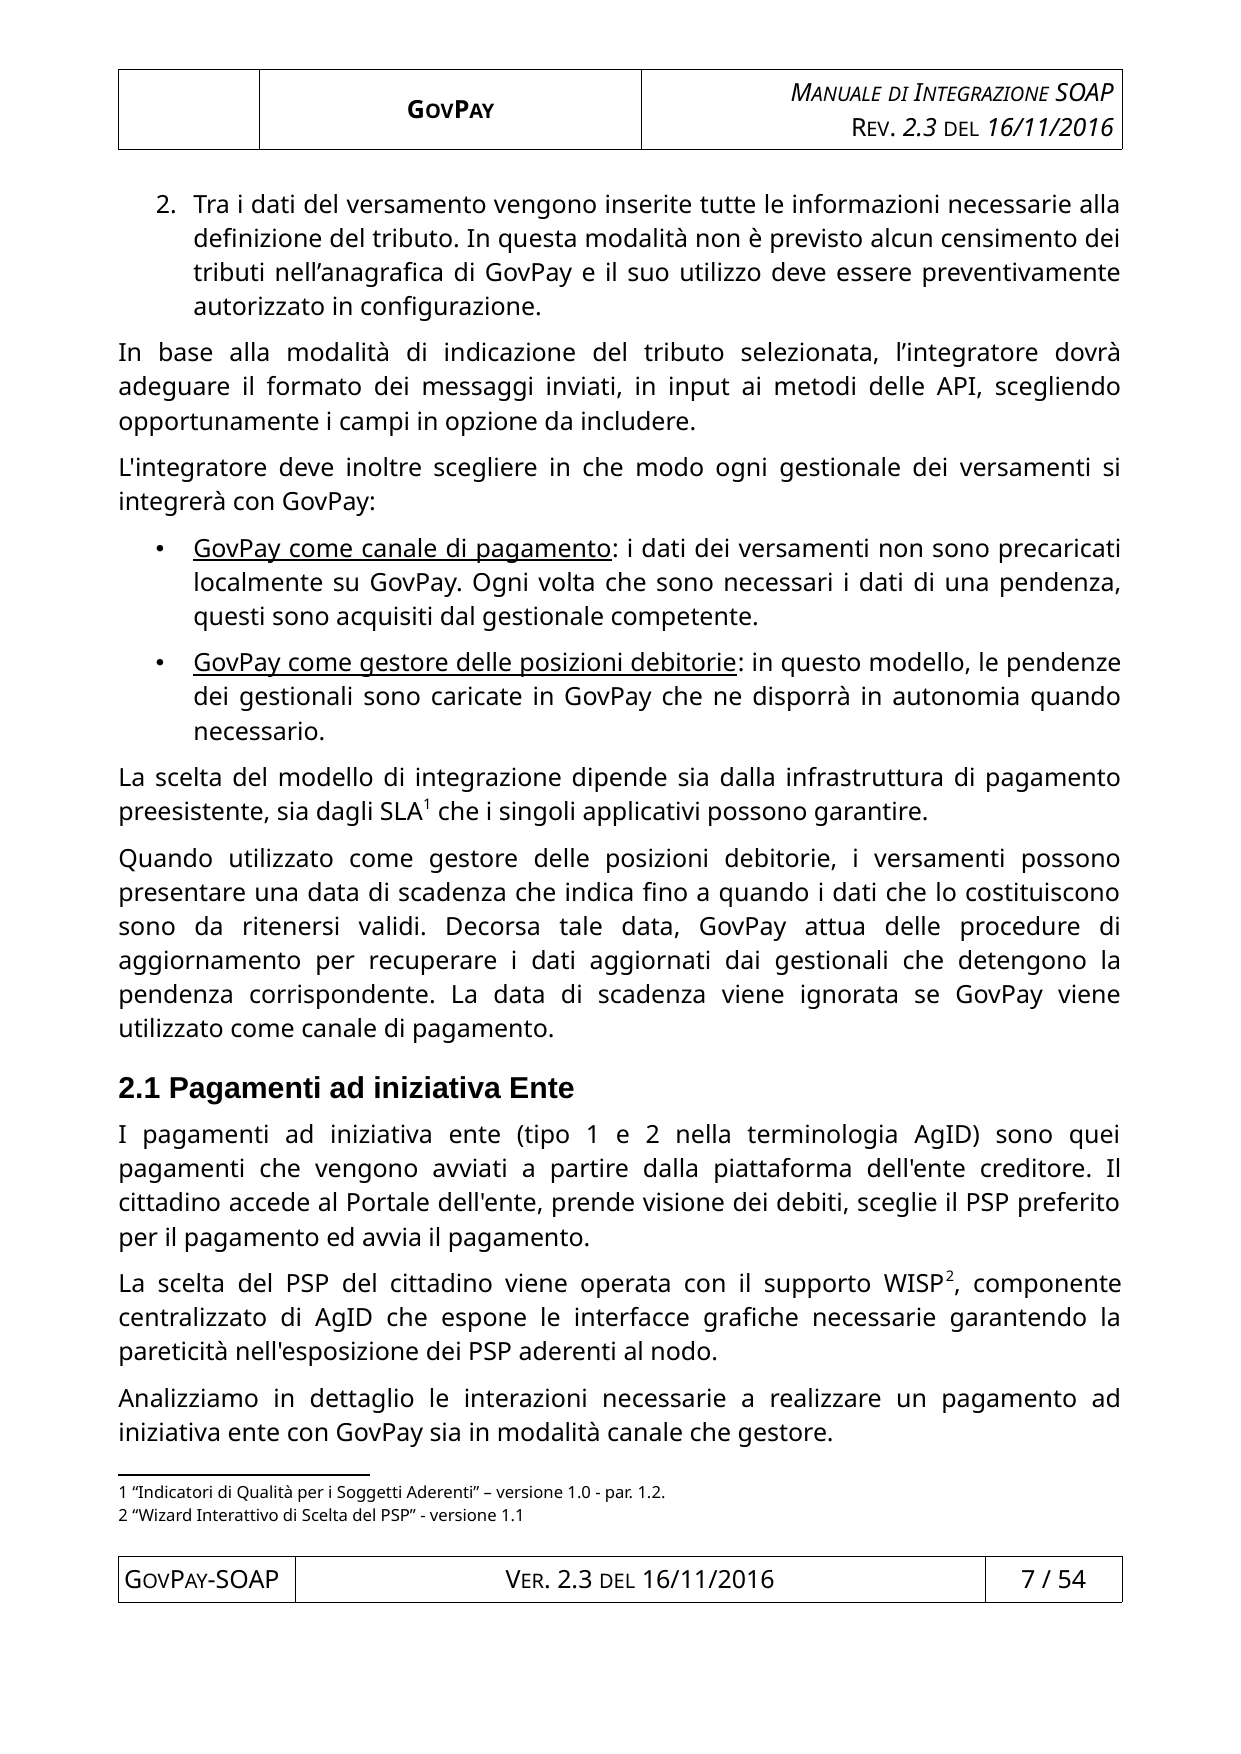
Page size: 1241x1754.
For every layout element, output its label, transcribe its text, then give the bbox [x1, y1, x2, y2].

text “Indicatori di Qualità per i Soggetti Aderenti” – versione 1.0 - par. 1.2. [118, 1481, 1122, 1504]
text Analizziamo in dettaglio le interazioni necessarie a realizzare un pagamento ad iniziativa ente con GovPay sia in modalità canale che gestore. [118, 1380, 1122, 1448]
text La scelta del PSP del cittadino viene operata con il supporto WISP, componente centralizzato di AgID che espone le interfacce grafiche necessarie garantendo la pareticità nell'esposizione dei PSP aderenti al nodo. [118, 1266, 1122, 1368]
text L'integratore deve inoltre scegliere in che modo ogni gestionale dei versamenti si integrerà con GovPay: [118, 450, 1122, 518]
text In base alla modalità di indicazione del tributo selezionata, l’integratore dovrà adeguare il formato dei messaggi inviati, in input ai metodi delle API, scegliendo opportunamente i campi in opzione da includere. [118, 335, 1122, 437]
list Tra i dati del versamento vengono inserite tutte le informazioni necessarie alla definizione del tributo. In questa modalità non è previsto alcun censimento dei tributi nell’anagrafica di GovPay e il suo utilizzo deve essere preventivamente autorizzato in configurazione. [156, 186, 1122, 322]
subtitle Pagamenti ad iniziativa Ente [118, 1070, 1122, 1104]
list GovPay come canale di pagamento: i dati dei versamenti non sono precaricati localmente su GovPay. Ogni volta che sono necessari i dati di una pendenza, questi sono acquisiti dal gestionale competente. [156, 530, 1122, 632]
text “Wizard Interattivo di Scelta del PSP” - versione 1.1 [118, 1504, 1122, 1527]
text La scelta del modello di integrazione dipende sia dalla infrastruttura di pagamento preesistente, sia dagli SLA che i singoli applicativi possono garantire. [118, 760, 1122, 828]
text Quando utilizzato come gestore delle posizioni debitorie, i versamenti possono presentare una data di scadenza che indica fino a quando i dati che lo costituiscono sono da ritenersi validi. Decorsa tale data, GovPay attua delle procedure di aggiornamento per recuperare i dati aggiornati dai gestionali che detengono la pendenza corrispondente. La data di scadenza viene ignorata se GovPay viene utilizzato come canale di pagamento. [118, 840, 1122, 1045]
list GovPay come gestore delle posizioni debitorie: in questo modello, le pendenze dei gestionali sono caricate in GovPay che ne disporrà in autonomia quando necessario. [156, 645, 1122, 747]
text I pagamenti ad iniziativa ente (tipo 1 e 2 nella terminologia AgID) sono quei pagamenti che vengono avviati a partire dalla piattaforma dell'ente creditore. Il cittadino accede al Portale dell'ente, prende visione dei debiti, sceglie il PSP preferito per il pagamento ed avvia il pagamento. [118, 1117, 1122, 1253]
